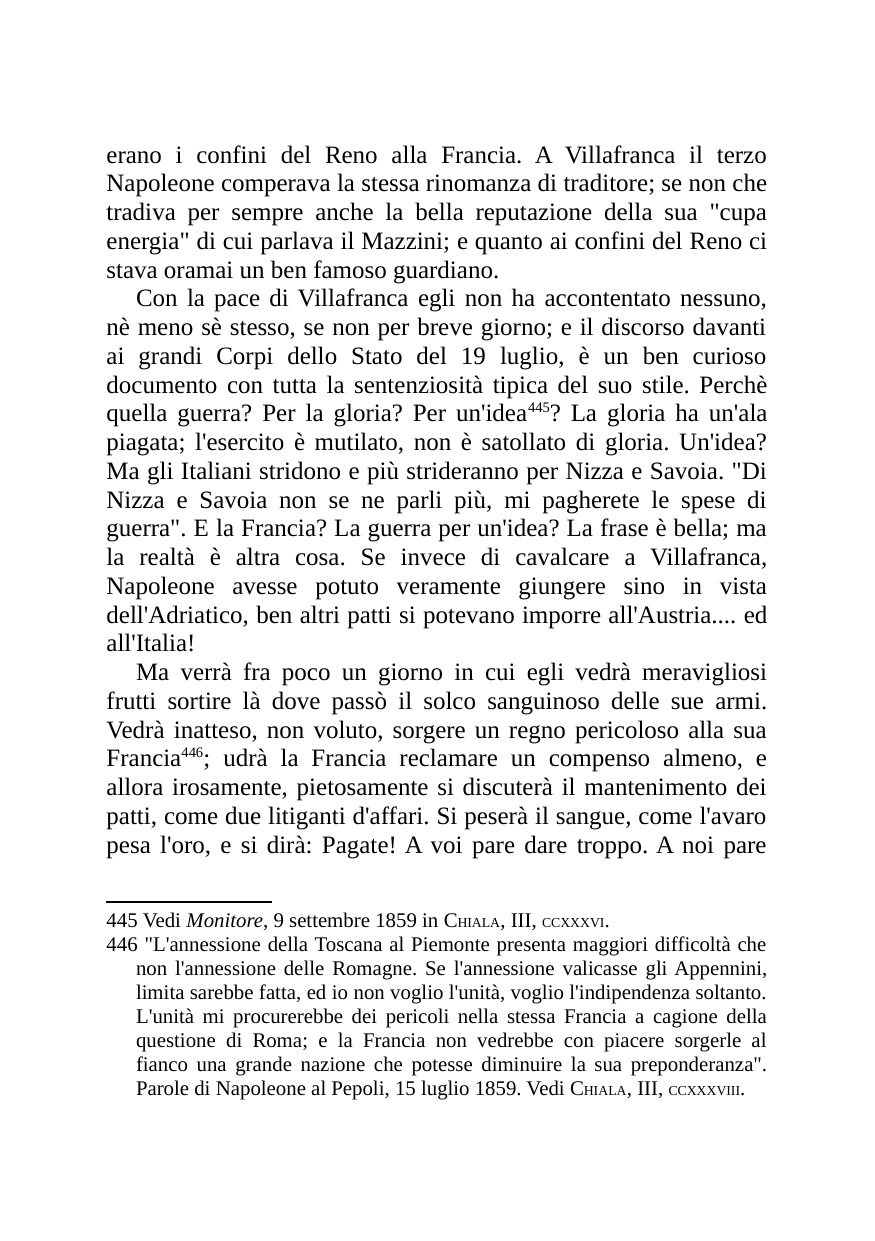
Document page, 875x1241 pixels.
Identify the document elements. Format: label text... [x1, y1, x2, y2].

text Con la pace di Villafranca egli non ha accontentato nessuno, nè meno sè stesso, se non per breve giorno; e il discorso davanti ai grandi Corpi dello Stato del 19 luglio, è un ben curioso documento con tutta la sentenziosità tipica del suo stile. Perchè quella guerra? Per la gloria? Per un'idea? La gloria ha un'ala piagata; l'esercito è mutilato, non è satollato di gloria. Un'idea? Ma gli Italiani stridono e più strideranno per Nizza e Savoia. "Di Nizza e Savoia non se ne parli più, mi pagherete le spese di guerra". E la Francia? La guerra per un'idea? La frase è bella; ma la realtà è altra cosa. Se invece di cavalcare a Villafranca, Napoleone avesse potuto veramente giungere sino in vista dell'Adriatico, ben altri patti si potevano imporre all'Austria.... ed all'Italia! [106, 283, 768, 657]
text Vedi Monitore, 9 settembre 1859 in Chiala, III, ccxxxvi. [106, 908, 768, 932]
text erano i confini del Reno alla Francia. A Villafranca il terzo Napoleone comperava la stessa rinomanza di traditore; se non che tradiva per sempre anche la bella reputazione della sua "cupa energia" di cui parlava il Mazzini; e quanto ai confini del Reno ci stava oramai un ben famoso guardiano. [106, 140, 768, 283]
text Ma verrà fra poco un giorno in cui egli vedrà meravigliosi frutti sortire là dove passò il solco sanguinoso delle sue armi. Vedrà inatteso, non voluto, sorgere un regno pericoloso alla sua Francia; udrà la Francia reclamare un compenso almeno, e allora irosamente, pietosamente si discuterà il mantenimento dei patti, come due litiganti d'affari. Si peserà il sangue, come l'avaro pesa l'oro, e si dirà: Pagate! A voi pare dare troppo. A noi pare [106, 657, 768, 858]
text "L'annessione della Toscana al Piemonte presenta maggiori difficoltà che non l'annessione delle Romagne. Se l'annessione valicasse gli Appennini, limita sarebbe fatta, ed io non voglio l'unità, voglio l'indipendenza soltanto. L'unità mi procurerebbe dei pericoli nella stessa Francia a cagione della questione di Roma; e la Francia non vedrebbe con piacere sorgerle al fianco una grande nazione che potesse diminuire la sua preponderanza". Parole di Napoleone al Pepoli, 15 luglio 1859. Vedi Chiala, III, ccxxxviii. [106, 932, 768, 1100]
